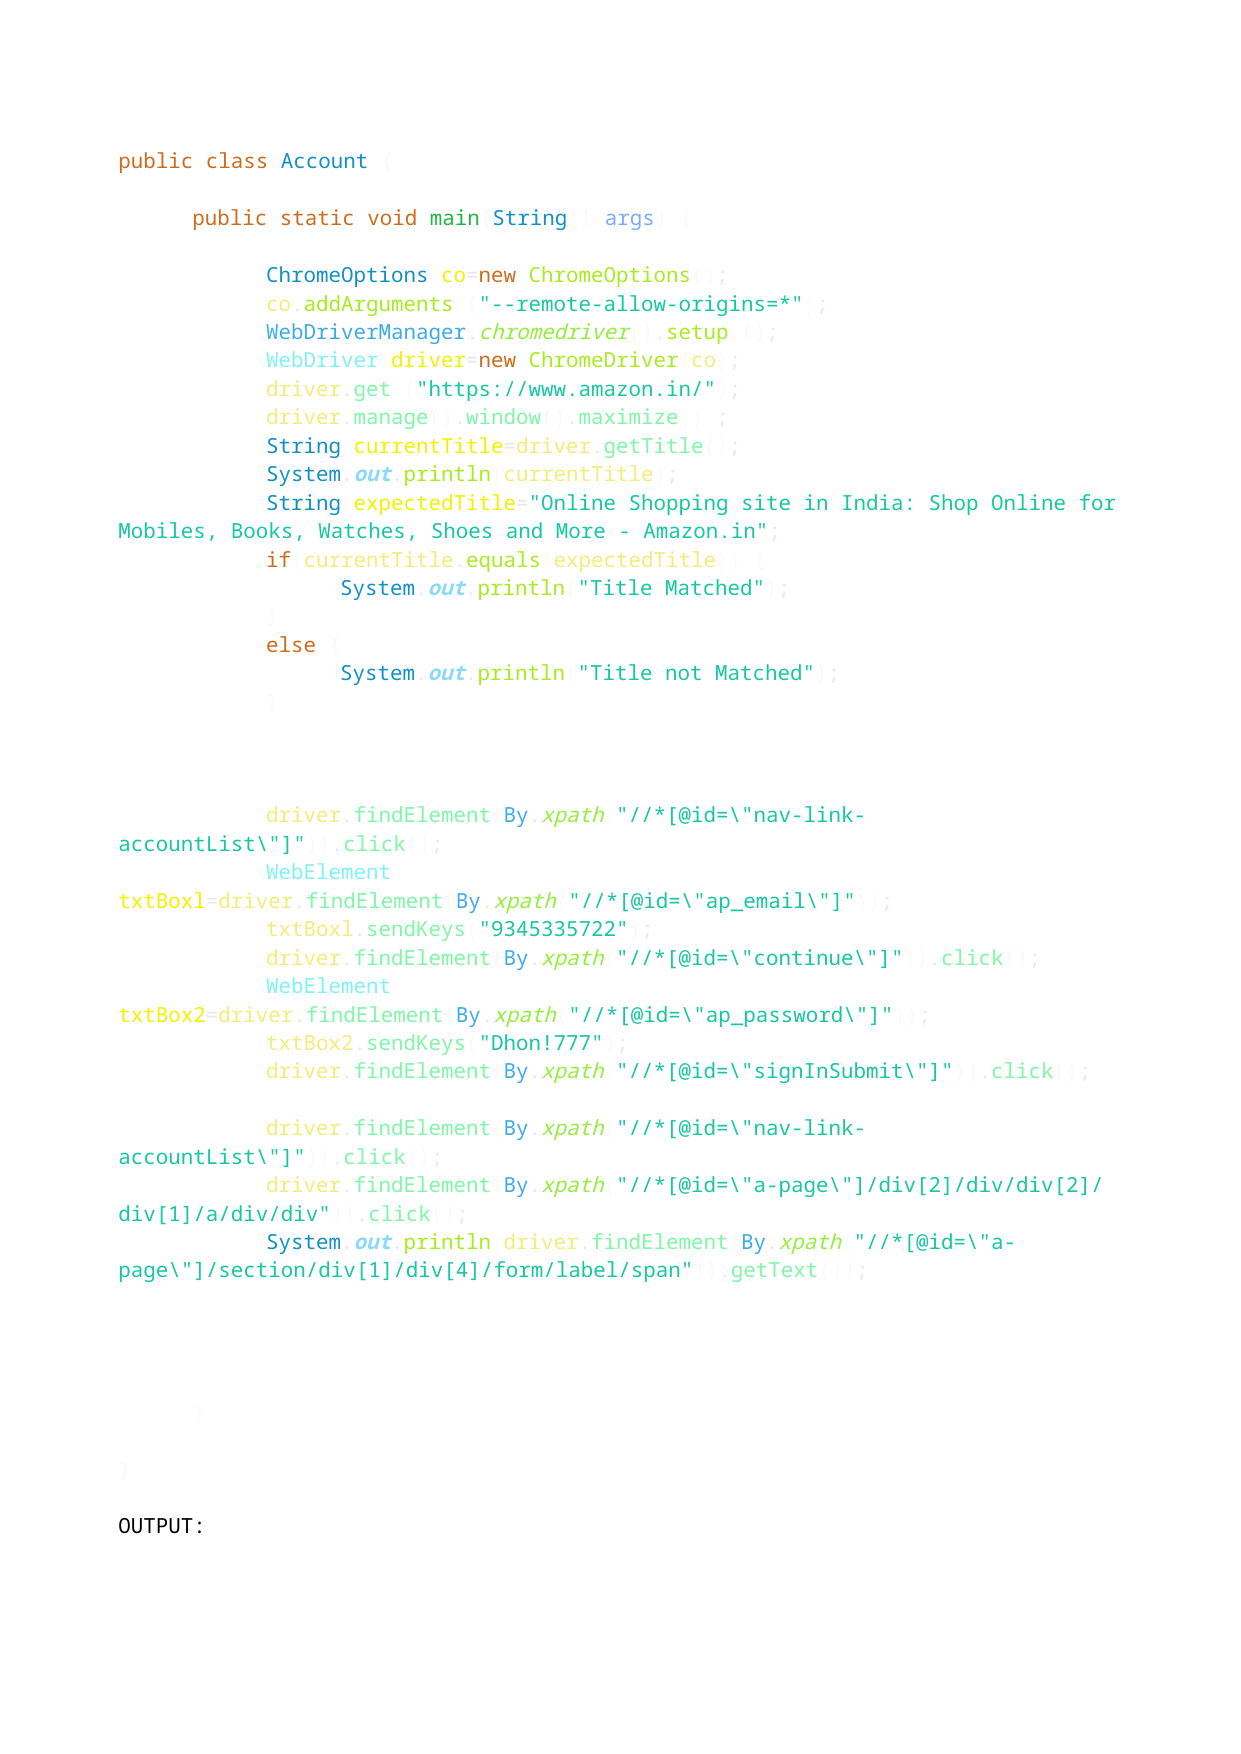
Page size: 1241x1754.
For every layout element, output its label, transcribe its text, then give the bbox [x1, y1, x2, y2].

text WebDriver driver=new ChromeDriver(co); [118, 346, 1122, 374]
text driver.get ("https://www.amazon.in/"); [118, 374, 1122, 402]
text co.addArguments ("--remote-allow-origins=*"); [118, 289, 1122, 317]
text driver.findElement(By.xpath("//*[@id=\"nav-link-accountList\"]")).click(); [118, 1113, 1122, 1170]
text System.out.println(currentTitle); [118, 459, 1122, 488]
text ChromeOptions co=new ChromeOptions(); [118, 260, 1122, 289]
text System.out.println("Title Matched"); [118, 573, 1122, 602]
text driver.findElement(By.xpath("//*[@id=\"nav-link-accountList\"]")).click(); [118, 801, 1122, 857]
text public class Account { [118, 147, 1122, 175]
text String expectedTitle="Online Shopping site in India: Shop Online for Mobiles, Books, Watches, Shoes and More - Amazon.in"; [118, 488, 1122, 545]
text if(currentTitle.equals(expectedTitle)) { [118, 545, 1122, 573]
text driver.findElement(By.xpath("//*[@id=\"a-page\"]/div[2]/div/div[2]/div[1]/a/div/div")).click(); [118, 1170, 1122, 1227]
text driver.findElement(By.xpath("//*[@id=\"continue\"]")).click(); [118, 943, 1122, 971]
text } [118, 602, 1122, 630]
text System.out.println("Title not Matched"); [118, 658, 1122, 687]
text } [118, 687, 1122, 715]
text OUTPUT: [118, 1512, 1122, 1540]
text txtBox2.sendKeys("Dhon!777"); [118, 1028, 1122, 1057]
text String currentTitle=driver.getTitle(); [118, 431, 1122, 459]
text WebElement txtBoxl=driver.findElement(By.xpath("//*[@id=\"ap_email\"]")); [118, 857, 1122, 914]
text WebElement txtBox2=driver.findElement(By.xpath("//*[@id=\"ap_password\"]")); [118, 971, 1122, 1028]
text else { [118, 630, 1122, 658]
text } [118, 1398, 1122, 1426]
text public static void main(String[] args) { [118, 203, 1122, 232]
text driver.findElement(By.xpath("//*[@id=\"signInSubmit\"]")).click(); [118, 1057, 1122, 1085]
text System.out.println(driver.findElement(By.xpath("//*[@id=\"a-page\"]/section/div[1]/div[4]/form/label/span")).getText()); [118, 1227, 1122, 1284]
text txtBoxl.sendKeys("9345335722"); [118, 914, 1122, 943]
text } [118, 1455, 1122, 1483]
text WebDriverManager.chromedriver().setup (); [118, 317, 1122, 346]
text driver.manage().window().maximize() ; [118, 402, 1122, 431]
